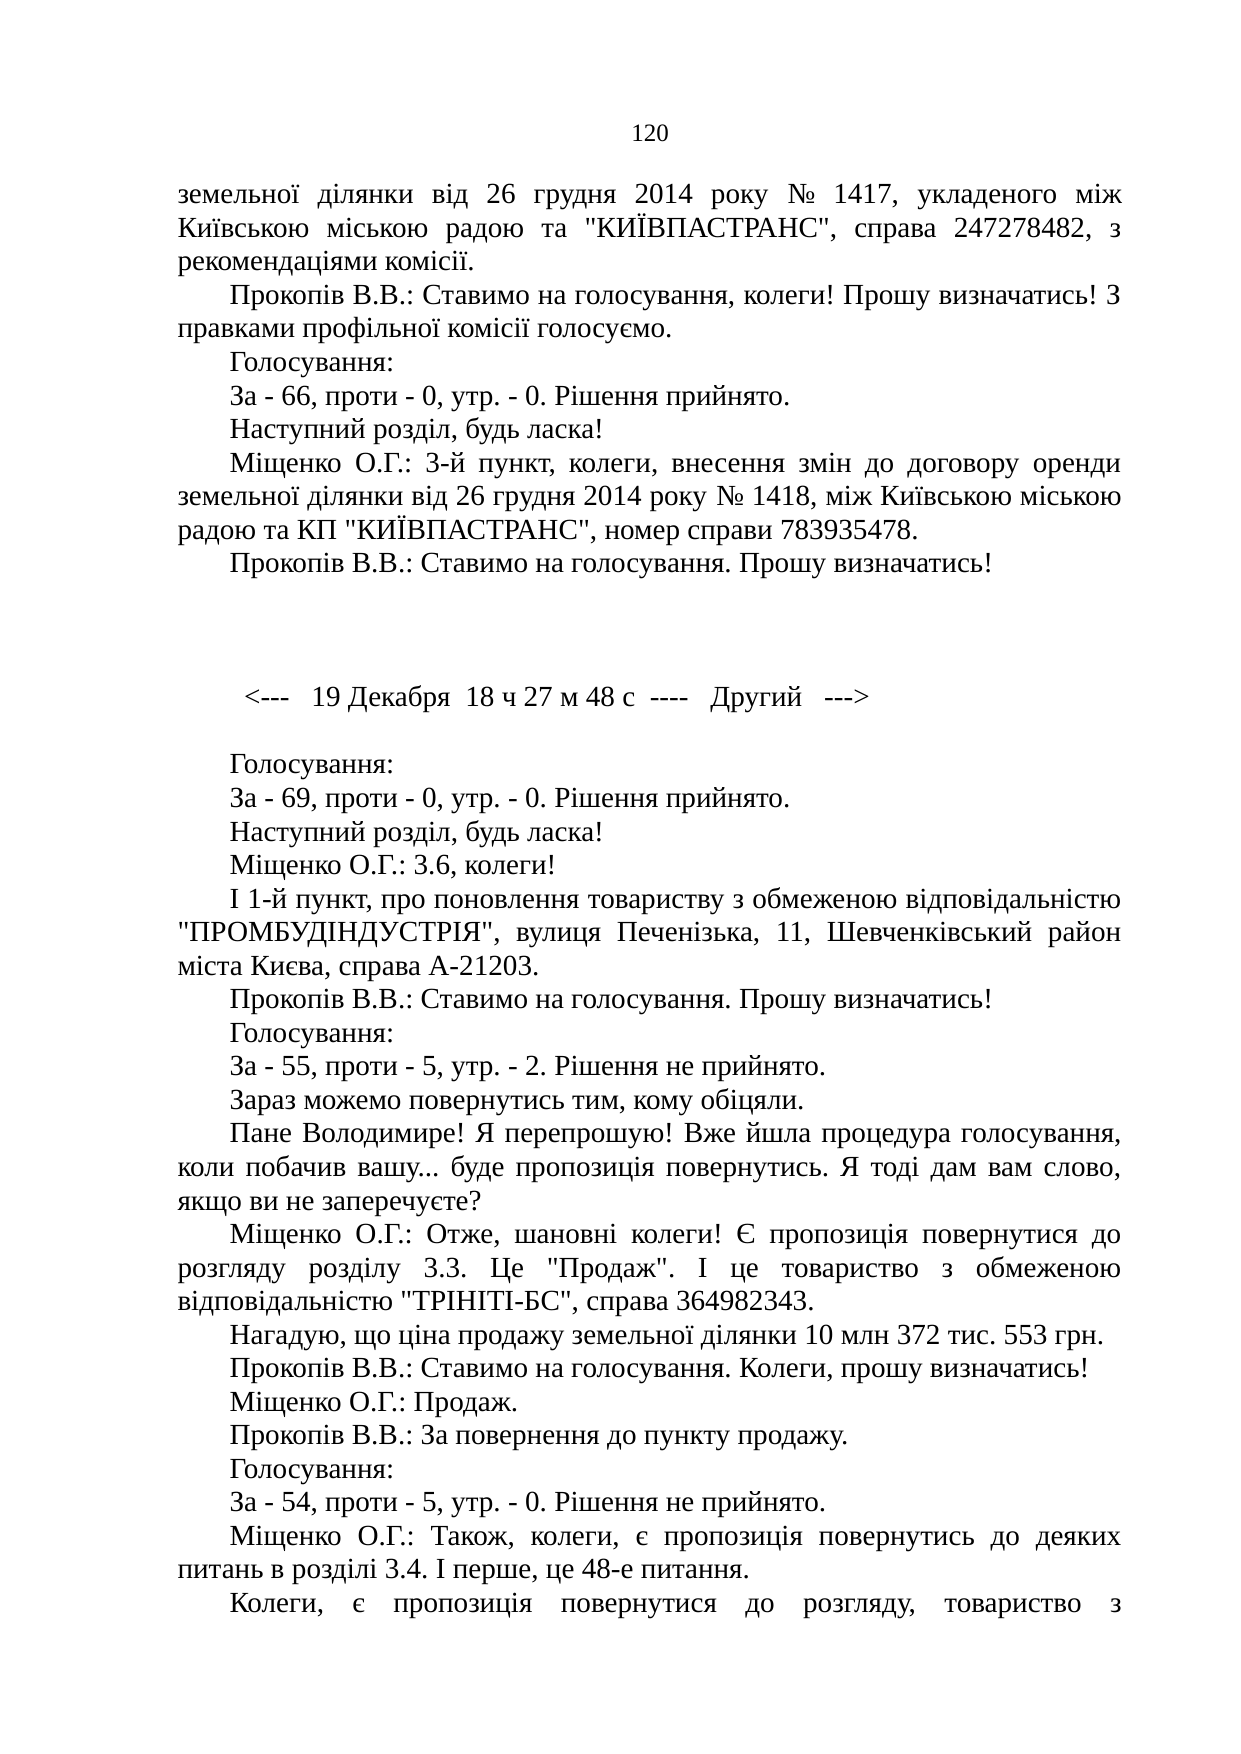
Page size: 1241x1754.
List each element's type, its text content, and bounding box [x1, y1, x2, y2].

text Міщенко О.Г.: Отже, шановні колеги! Є пропозиція повернутися до розгляду розділу 3.3. Це "Продаж". І це товариство з обмеженою відповідальністю "ТРІНІТІ-БС", справа 364982343. [177, 1216, 1122, 1317]
text Пане Володимире! Я перепрошую! Вже йшла процедура голосування, коли побачив вашу... буде пропозиція повернутись. Я тоді дам вам слово, якщо ви не заперечуєте? [177, 1116, 1122, 1216]
text Прокопів В.В.: За повернення до пункту продажу. [177, 1417, 1122, 1451]
text Голосування: [177, 1015, 1122, 1048]
text За - 66, проти - 0, утр. - 0. Рішення прийнято. [177, 378, 1122, 411]
text Нагадую, що ціна продажу земельної ділянки 10 млн 372 тис. 553 грн. [177, 1317, 1122, 1350]
text <--- 19 Декабря 18 ч 27 м 48 с ---- Другий ---> [177, 679, 1122, 713]
text Колеги, є пропозиція повернутися до розгляду, товариство з [177, 1585, 1122, 1619]
text Міщенко О.Г.: 3-й пункт, колеги, внесення змін до договору оренди земельної ділянки від 26 грудня 2014 року № 1418, між Київською міською радою та КП "КИЇВПАСТРАНС", номер справи 783935478. [177, 445, 1122, 545]
text Прокопів В.В.: Ставимо на голосування, колеги! Прошу визначатись! З правками профільної комісії голосуємо. [177, 277, 1122, 344]
text Міщенко О.Г.: Також, колеги, є пропозиція повернутись до деяких питань в розділі 3.4. І перше, це 48-е питання. [177, 1518, 1122, 1585]
text Голосування: [177, 747, 1122, 780]
text За - 54, проти - 5, утр. - 0. Рішення не прийнято. [177, 1484, 1122, 1518]
text Прокопів В.В.: Ставимо на голосування. Прошу визначатись! [177, 545, 1122, 579]
text Міщенко О.Г.: Продаж. [177, 1384, 1122, 1417]
text Голосування: [177, 344, 1122, 378]
text За - 55, проти - 5, утр. - 2. Рішення не прийнято. [177, 1048, 1122, 1082]
text Прокопів В.В.: Ставимо на голосування. Прошу визначатись! [177, 981, 1122, 1015]
text Міщенко О.Г.: 3.6, колеги! [177, 847, 1122, 881]
text Прокопів В.В.: Ставимо на голосування. Колеги, прошу визначатись! [177, 1350, 1122, 1384]
text І 1-й пункт, про поновлення товариству з обмеженою відповідальністю "ПРОМБУДІНДУСТРІЯ", вулиця Печенізька, 11, Шевченківський район міста Києва, справа А-21203. [177, 881, 1122, 981]
text За - 69, проти - 0, утр. - 0. Рішення прийнято. [177, 780, 1122, 814]
text земельної ділянки від 26 грудня 2014 року № 1417, укладеного між Київською міською радою та "КИЇВПАСТРАНС", справа 247278482, з рекомендаціями комісії. [177, 176, 1122, 277]
text Наступний розділ, будь ласка! [177, 411, 1122, 445]
text Зараз можемо повернутись тим, кому обіцяли. [177, 1082, 1122, 1116]
text Наступний розділ, будь ласка! [177, 814, 1122, 847]
text Голосування: [177, 1451, 1122, 1484]
